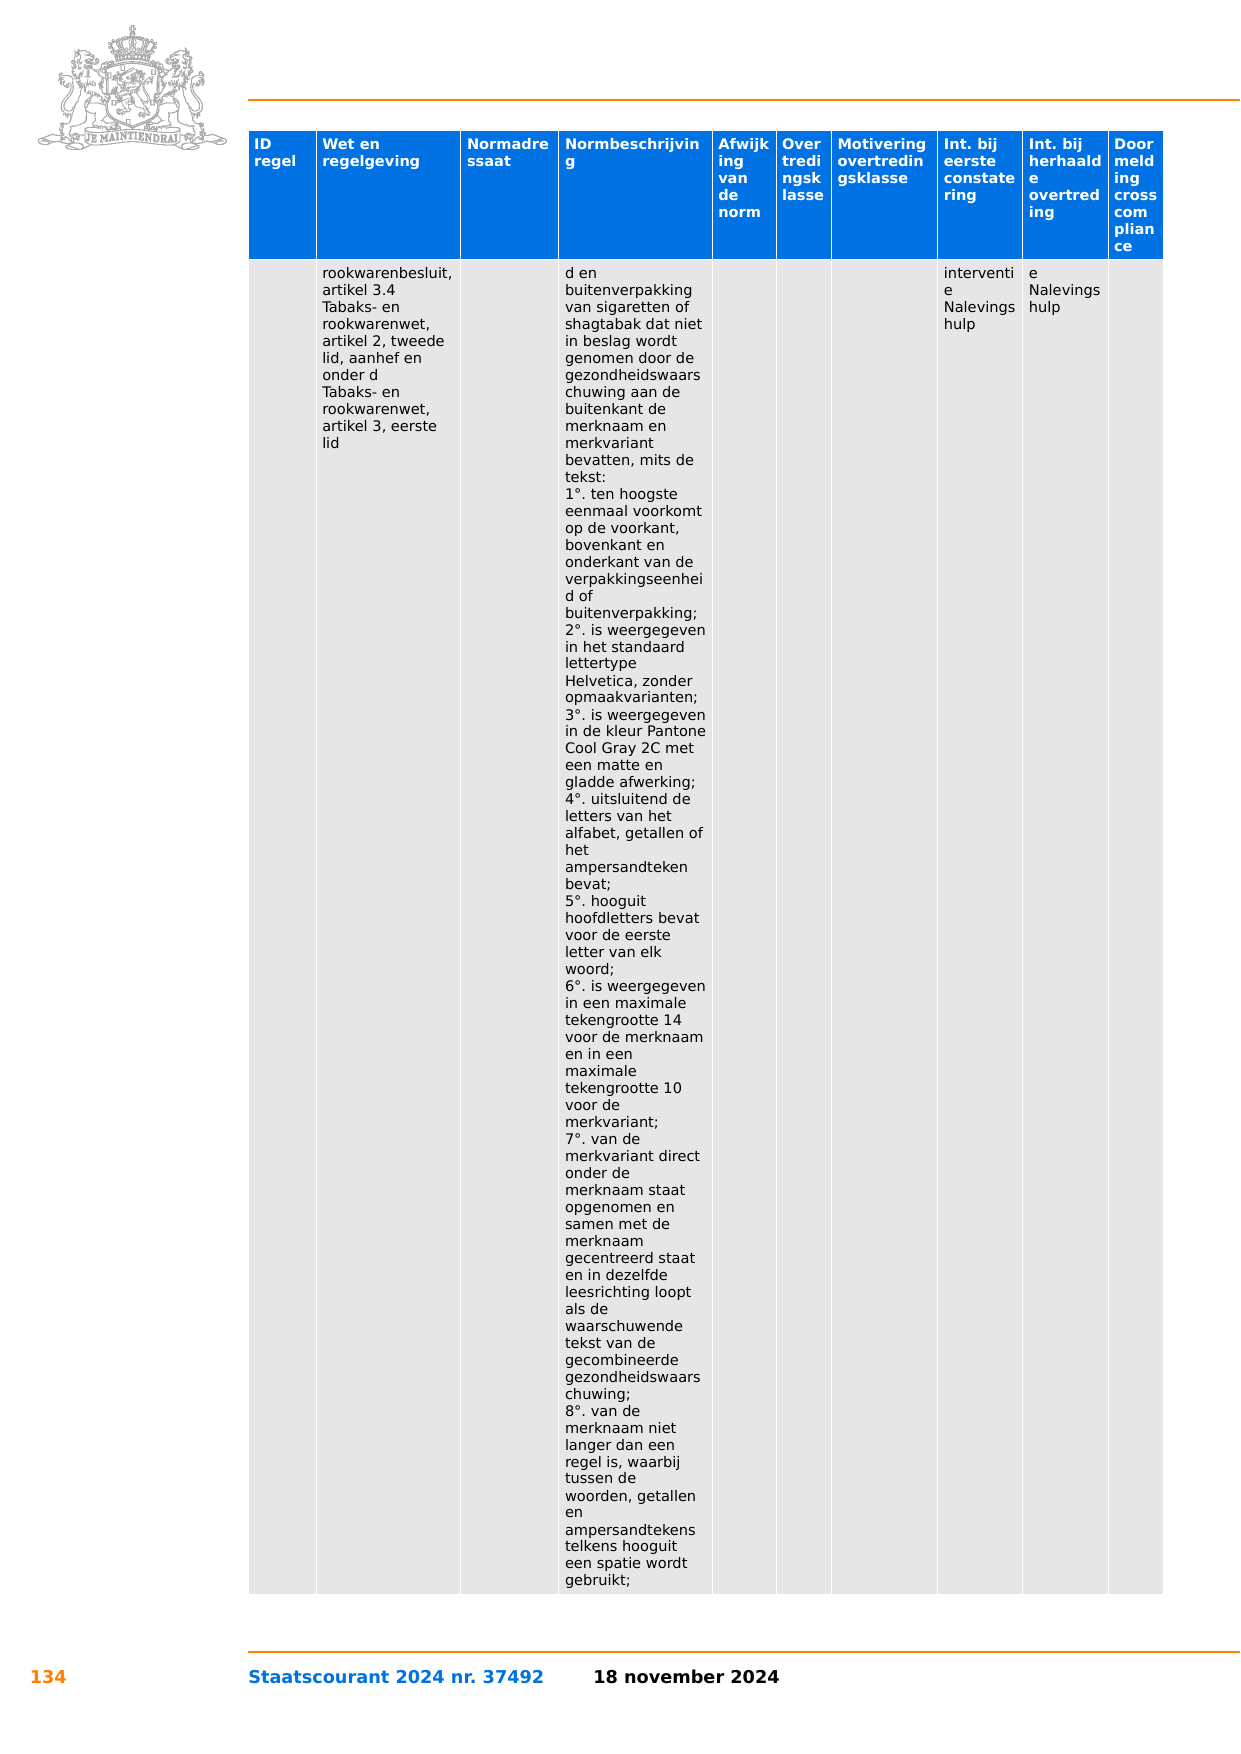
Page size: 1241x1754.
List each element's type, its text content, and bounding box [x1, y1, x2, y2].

table_cell interventie Nalevingshulp [938, 260, 1022, 1594]
table_cell e Nalevingshulp [1023, 260, 1108, 1594]
table_header Normbeschrijving [559, 131, 712, 259]
table_cell [713, 260, 776, 1594]
table_header Motivering overtredingsklasse [832, 131, 937, 259]
table_cell [832, 260, 937, 1594]
table_cell d en buitenverpakking van sigaretten of shagtabak dat niet in beslag wordt genomen door de gezondheidswaarschuwing aan de buitenkant de merknaam en merkvariant bevatten, mits de tekst: 1°. ten hoogste eenmaal voorkomt op de voorkant, bovenkant en onderkant van de verpakkingseenheid of buitenverpakking; 2°. is weergegeven in het standaard lettertype Helvetica, zonder opmaakvarianten; 3°. is weergegeven in de kleur Pantone Cool Gray 2C met een matte en gladde afwerking; 4°. uitsluitend de letters van het alfabet, getallen of het ampersandteken bevat; 5°. hooguit hoofdletters bevat voor de eerste letter van elk woord; 6°. is weergegeven in een maximale tekengrootte 14 voor de merknaam en in een maximale tekengrootte 10 voor de merkvariant; 7°. van de merkvariant direct onder de merknaam staat opgenomen en samen met de merknaam gecentreerd staat en in dezelfde leesrichting loopt als de waarschuwende tekst van de gecombineerde gezondheidswaarschuwing; 8°. van de merknaam niet langer dan een regel is, waarbij tussen de woorden, getallen en ampersandtekens telkens hooguit een spatie wordt gebruikt; [559, 260, 712, 1594]
table_cell rookwarenbesluit, artikel 3.4 Tabaks- en rookwarenwet, artikel 2, tweede lid, aanhef en onder d Tabaks- en rookwarenwet, artikel 3, eerste lid [317, 260, 460, 1594]
table_cell [461, 260, 558, 1594]
table_cell [777, 260, 831, 1594]
picture [38, 25, 227, 150]
table_header Int. bij eerste constatering [938, 131, 1022, 259]
table_cell [1109, 260, 1163, 1594]
table_header ID regel [249, 131, 316, 259]
table_header Int. bij herhaalde overtreding [1023, 131, 1108, 259]
table_header Wet en regelgeving [317, 131, 460, 259]
table_header Doormelding cross compliance [1109, 131, 1163, 259]
table_header Normadressaat [461, 131, 558, 259]
table_cell [249, 260, 316, 1594]
table_header Afwijking van de norm [713, 131, 776, 259]
table_header Overtredingsklasse [777, 131, 831, 259]
